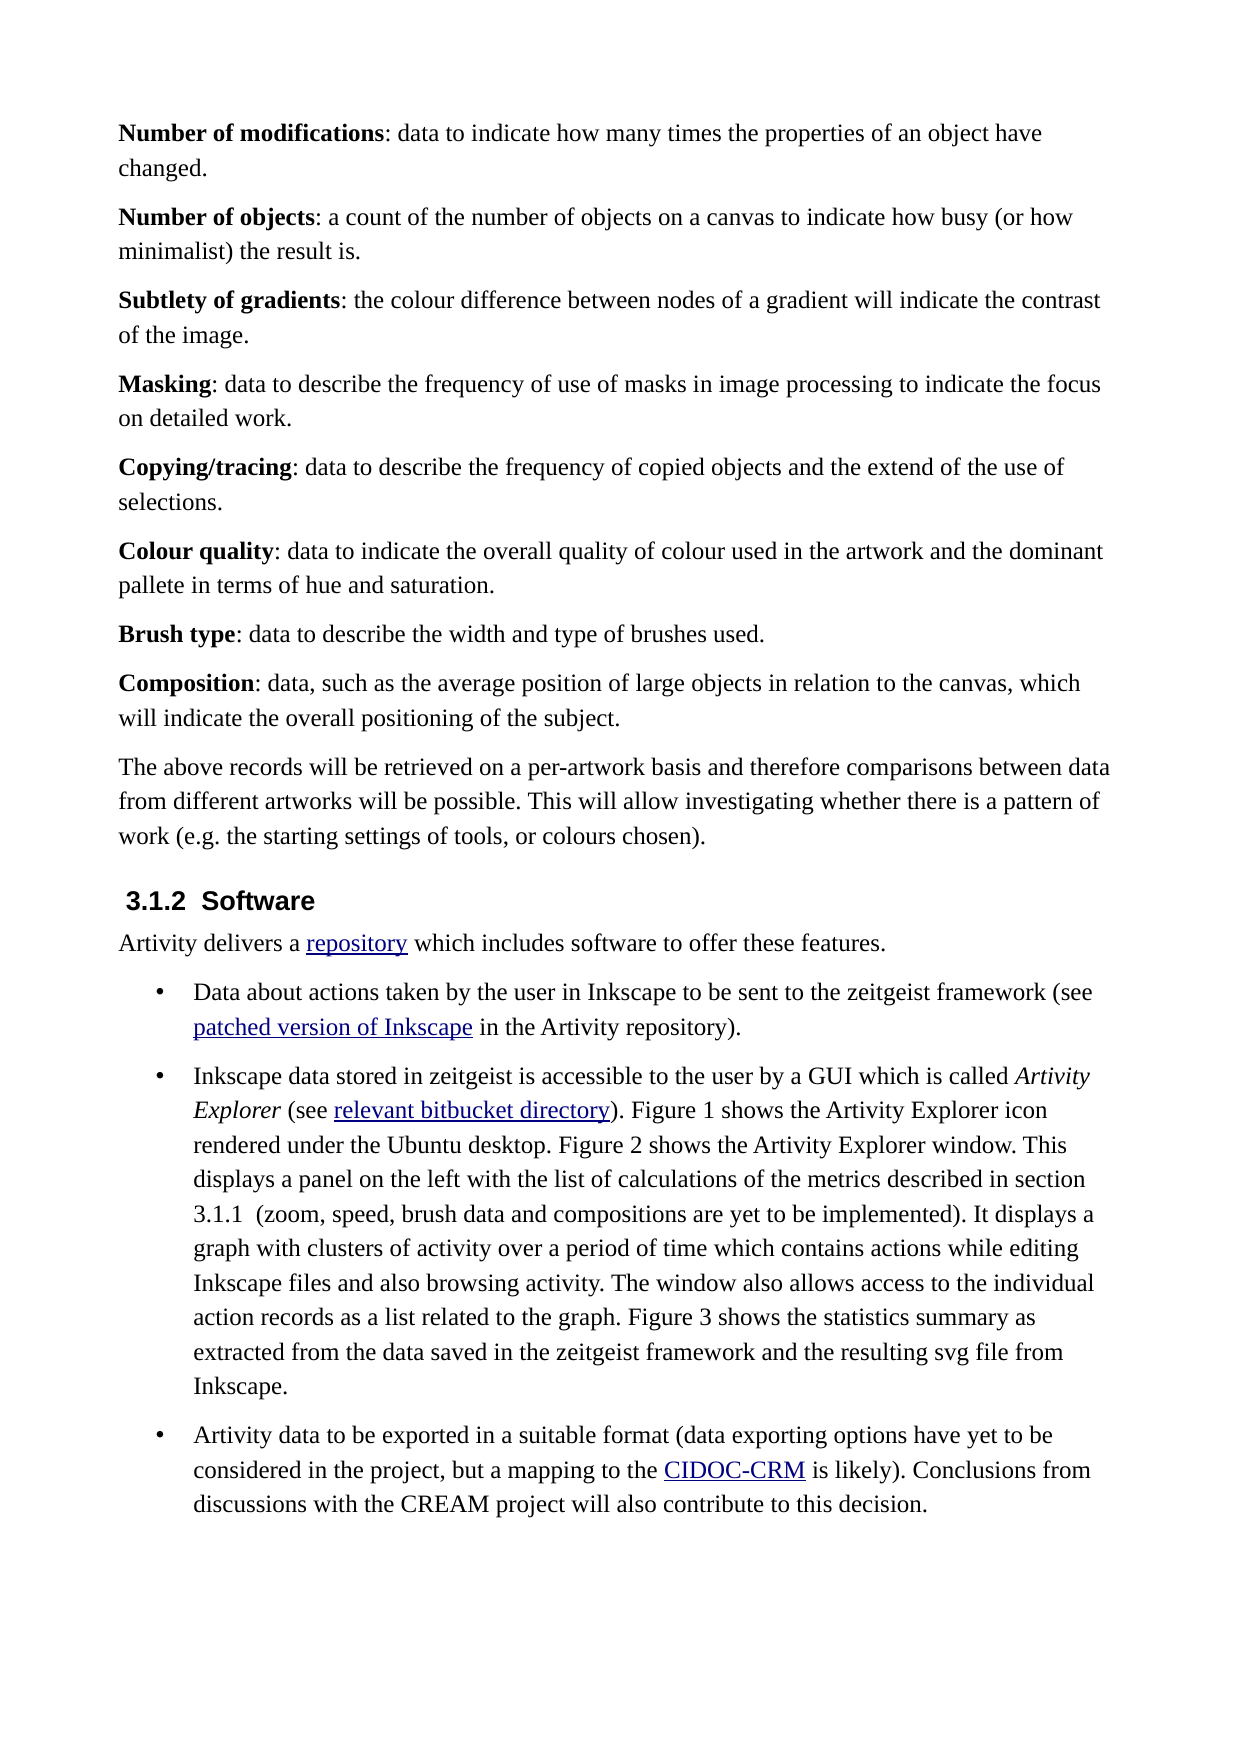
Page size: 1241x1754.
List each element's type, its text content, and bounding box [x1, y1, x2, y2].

text The above records will be retrieved on a per-artwork basis and therefore comparisons between data from different artworks will be possible. This will allow investigating whether there is a pattern of work (e.g. the starting settings of tools, or colours chosen). [118, 752, 1122, 850]
text Copying/tracing: data to describe the frequency of copied objects and the extend of the use of selections. [118, 452, 1122, 516]
text Artivity delivers a repository which includes software to offer these features. [118, 928, 1122, 957]
text Number of modifications: data to indicate how many times the properties of an object have changed. [118, 118, 1122, 181]
text Subtlety of gradients: the colour difference between nodes of a gradient will indicate the contrast of the image. [118, 285, 1122, 348]
text Colour quality: data to indicate the overall quality of colour used in the artwork and the dominant pallete in terms of hue and saturation. [118, 536, 1122, 599]
text Masking: data to describe the frequency of use of masks in image processing to indicate the focus on detailed work. [118, 369, 1122, 432]
list Inkscape data stored in zeitgeist is accessible to the user by a GUI which is called Artivity Explorer (see relevant bitbucket directory). Figure 1 shows the Artivity Explorer icon rendered under the Ubuntu desktop. Figure 2 shows the Artivity Explorer window. This displays a panel on the left with the list of calculations of the metrics described in section 3.1.1 (zoom, speed, brush data and compositions are yet to be implemented). It displays a graph with clusters of activity over a period of time which contains actions while editing Inkscape files and also browsing activity. The window also allows access to the individual action records as a list related to the graph. Figure 3 shows the statistics summary as extracted from the data saved in the zeitgeist framework and the resulting svg file from Inkscape. [156, 1061, 1122, 1400]
text Brush type: data to describe the width and type of brushes used. [118, 619, 1122, 648]
text Number of objects: a count of the number of objects on a canvas to indicate how busy (or how minimalist) the result is. [118, 202, 1122, 265]
text Composition: data, such as the average position of large objects in relation to the canvas, which will indicate the overall positioning of the subject. [118, 668, 1122, 732]
subtitle Software [118, 884, 1122, 916]
list Data about actions taken by the user in Inkscape to be sent to the zeitgeist framework (see patched version of Inkscape in the Artivity repository). [156, 977, 1122, 1041]
list Artivity data to be exported in a suitable format (data exporting options have yet to be considered in the project, but a mapping to the CIDOC-CRM is likely). Conclusions from discussions with the CREAM project will also contribute to this decision. [156, 1420, 1122, 1518]
